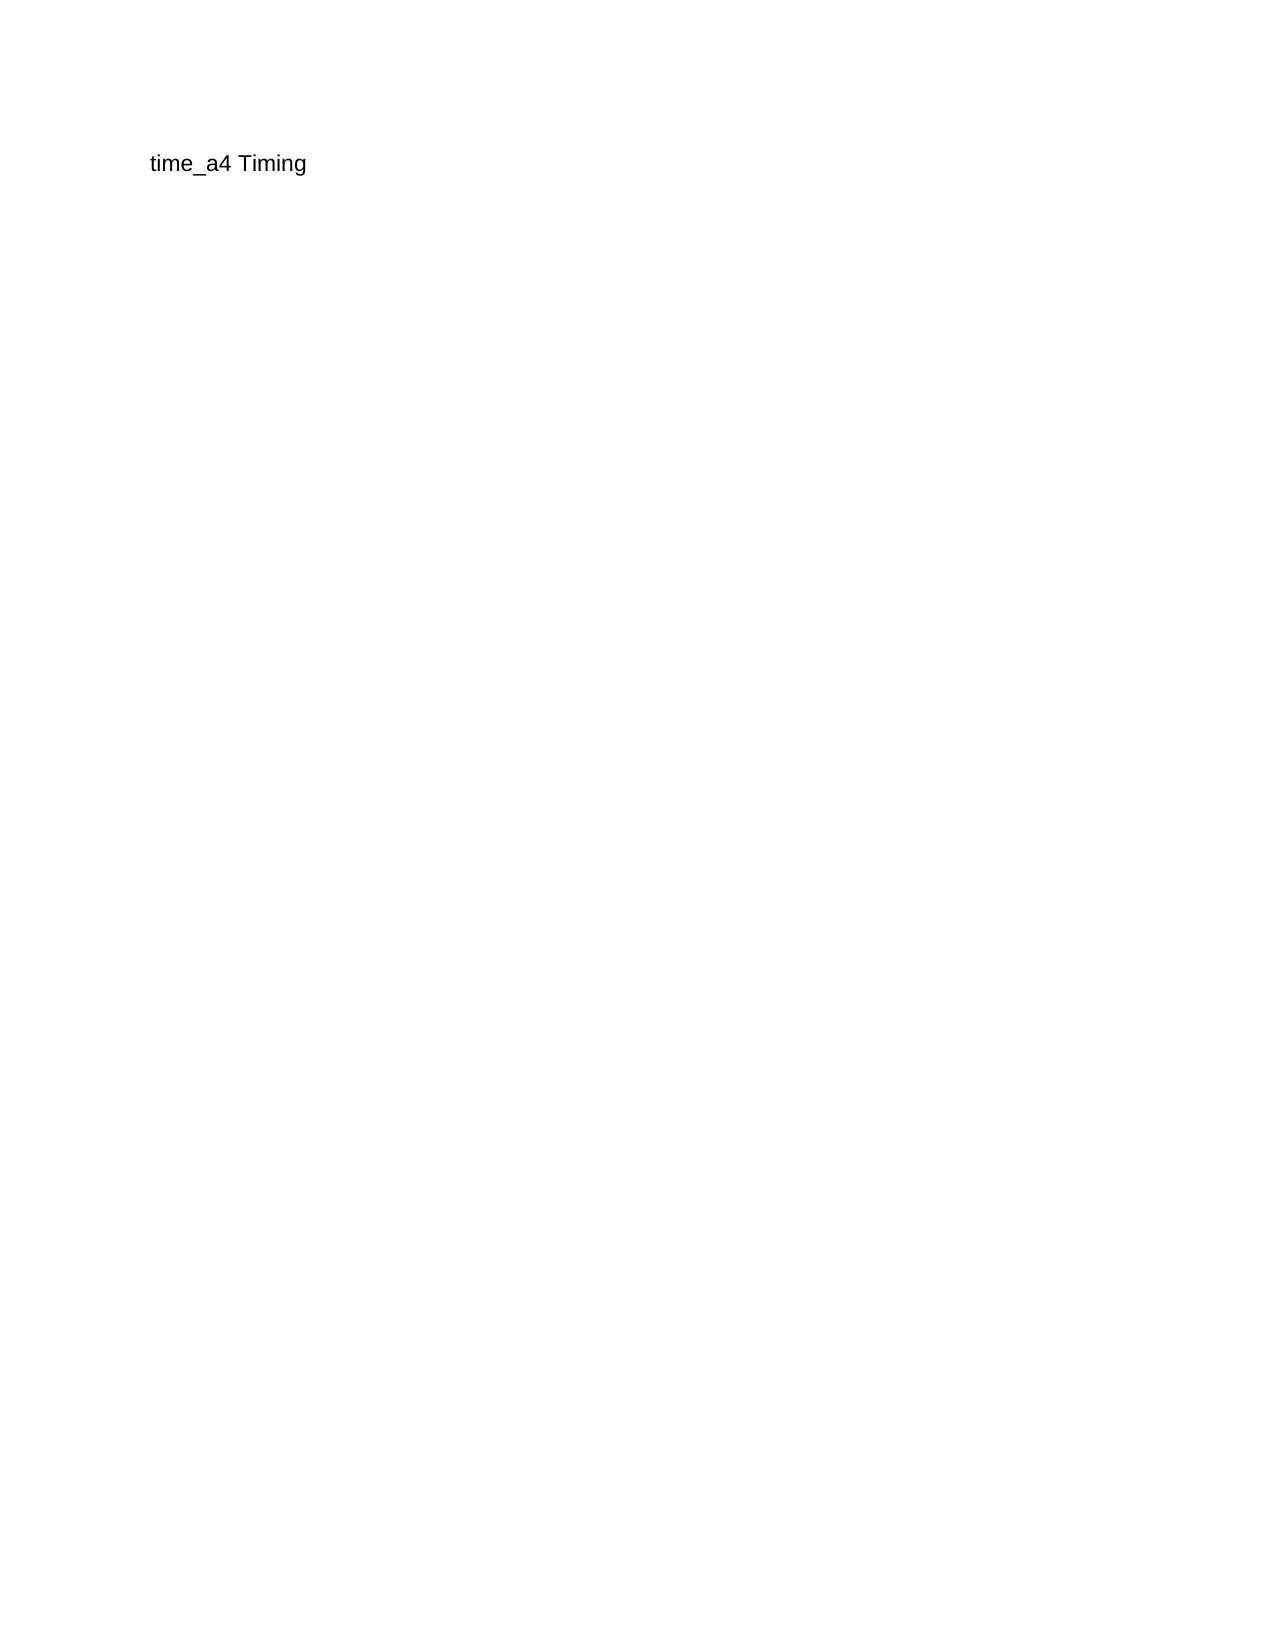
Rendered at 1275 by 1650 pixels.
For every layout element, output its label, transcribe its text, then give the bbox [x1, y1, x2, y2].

text time_a4 Timing [150, 150, 1125, 176]
